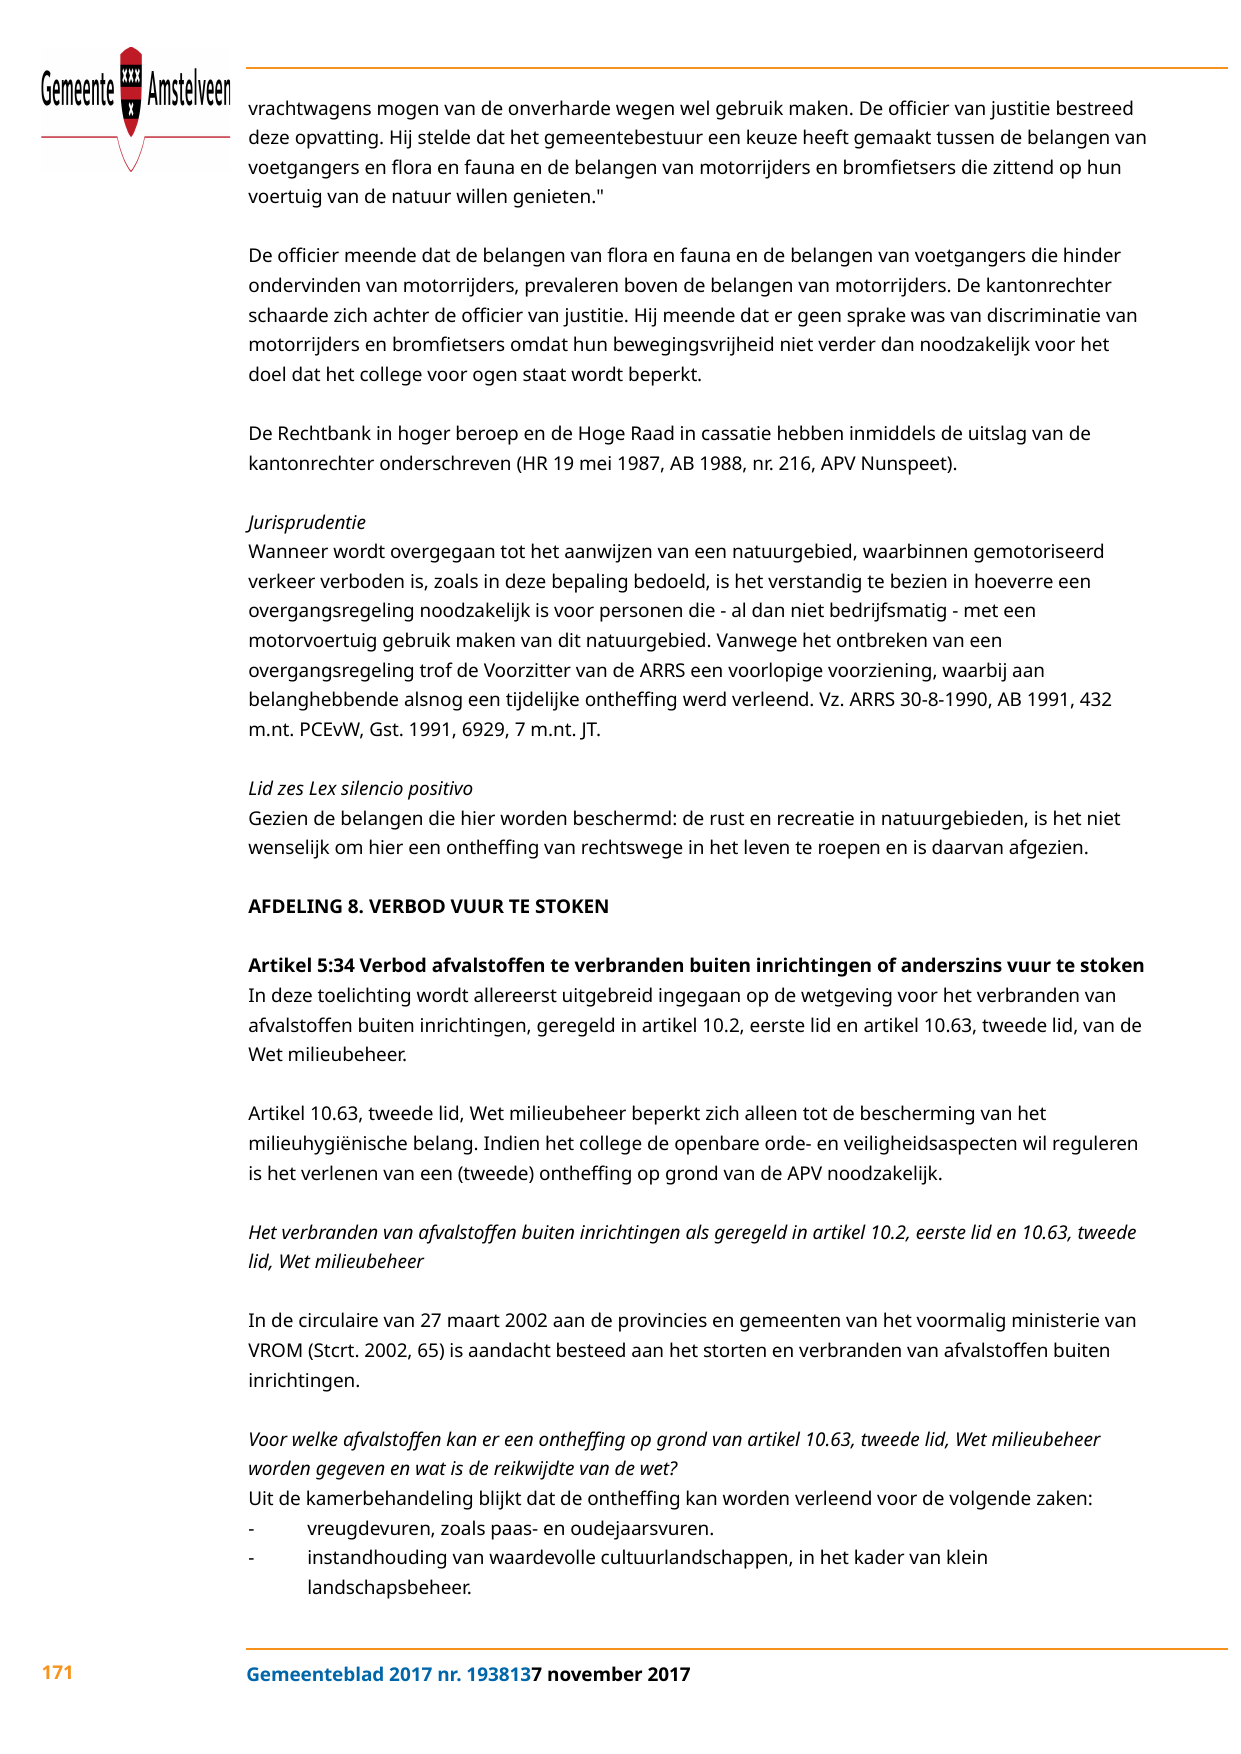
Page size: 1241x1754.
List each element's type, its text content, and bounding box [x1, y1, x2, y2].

list vreugdevuren, zoals paas- en oudejaarsvuren. [248, 1515, 1152, 1541]
text Artikel 10.63, tweede lid, Wet milieubeheer beperkt zich alleen tot de bescherming van het milieuhygiënische belang. Indien het college de openbare orde- en veiligheidsaspecten wil reguleren is het verlenen van een (tweede) ontheffing op grond van de APV noodzakelijk. [248, 1101, 1152, 1186]
text Lid zes Lex silencio positivo [248, 775, 1152, 801]
text De Rechtbank in hoger beroep en de Hoge Raad in cassatie hebben inmiddels de uitslag van de kantonrechter onderschreven (HR 19 mei 1987, AB 1988, nr. 216, APV Nunspeet). [248, 420, 1152, 476]
text Gezien de belangen die hier worden beschermd: de rust en recreatie in natuurgebieden, is het niet wenselijk om hier een ontheffing van rechtswege in het leven te roepen en is daarvan afgezien. [248, 805, 1152, 860]
text vrachtwagens mogen van de onverharde wegen wel gebruik maken. De officier van justitie bestreed deze opvatting. Hij stelde dat het gemeentebestuur een keuze heeft gemaakt tussen de belangen van voetgangers en flora en fauna en de belangen van motorrijders en bromfietsers die zittend op hun voertuig van de natuur willen genieten." [248, 95, 1152, 209]
text Uit de kamerbehandeling blijkt dat de ontheffing kan worden verleend voor de volgende zaken: [248, 1485, 1152, 1511]
text Wanneer wordt overgegaan tot het aanwijzen van een natuurgebied, waarbinnen gemotoriseerd verkeer verboden is, zoals in deze bepaling bedoeld, is het verstandig te bezien in hoeverre een overgangsregeling noodzakelijk is voor personen die - al dan niet bedrijfsmatig - met een motorvoertuig gebruik maken van dit natuurgebied. Vanwege het ontbreken van een overgangsregeling trof de Voorzitter van de ARRS een voorlopige voorziening, waarbij aan belanghebbende alsnog een tijdelijke ontheffing werd verleend. Vz. ARRS 30-8-1990, AB 1991, 432 m.nt. PCEvW, Gst. 1991, 6929, 7 m.nt. JT. [248, 538, 1152, 742]
text Het verbranden van afvalstoffen buiten inrichtingen als geregeld in artikel 10.2, eerste lid en 10.63, tweede lid, Wet milieubeheer [248, 1219, 1152, 1274]
text Voor welke afvalstoffen kan er een ontheffing op grond van artikel 10.63, tweede lid, Wet milieubeheer worden gegeven en wat is de reikwijdte van de wet? [248, 1426, 1152, 1481]
picture [41, 47, 231, 172]
text Artikel 5:34 Verbod afvalstoffen te verbranden buiten inrichtingen of anderszins vuur te stoken [248, 953, 1152, 978]
list instandhouding van waardevolle cultuurlandschappen, in het kader van klein landschapsbeheer. [248, 1544, 1152, 1600]
text De officier meende dat de belangen van flora en fauna en de belangen van voetgangers die hinder ondervinden van motorrijders, prevaleren boven de belangen van motorrijders. De kantonrechter schaarde zich achter de officier van justitie. Hij meende dat er geen sprake was van discriminatie van motorrijders en bromfietsers omdat hun bewegingsvrijheid niet verder dan noodzakelijk voor het doel dat het college voor ogen staat wordt beperkt. [248, 243, 1152, 387]
text Jurisprudentie [248, 509, 1152, 535]
text In de circulaire van 27 maart 2002 aan de provincies en gemeenten van het voormalig ministerie van VROM (Stcrt. 2002, 65) is aandacht besteed aan het storten en verbranden van afvalstoffen buiten inrichtingen. [248, 1308, 1152, 1393]
text AFDELING 8. VERBOD VUUR TE STOKEN [248, 893, 1152, 919]
text In deze toelichting wordt allereerst uitgebreid ingegaan op de wetgeving voor het verbranden van afvalstoffen buiten inrichtingen, geregeld in artikel 10.2, eerste lid en artikel 10.63, tweede lid, van de Wet milieubeheer. [248, 982, 1152, 1067]
